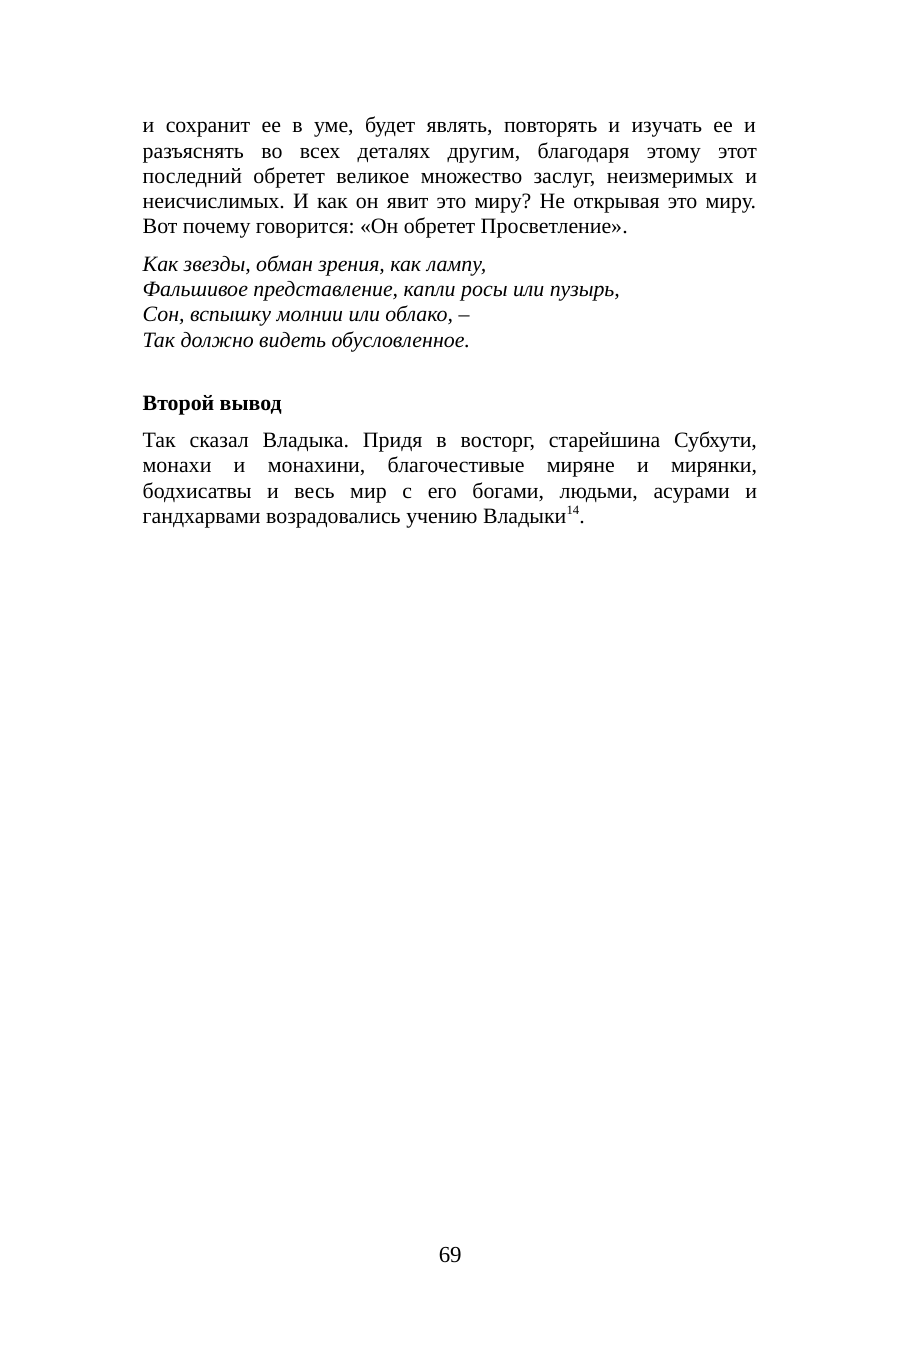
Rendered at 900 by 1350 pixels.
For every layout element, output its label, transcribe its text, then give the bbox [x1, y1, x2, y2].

text Фальшивое представление, капли росы или пузырь, [142, 276, 757, 301]
text Как звезды, обман зрения, как лампу, [142, 251, 757, 276]
text Так должно видеть обусловленное. [142, 327, 757, 352]
text Второй вывод [142, 389, 757, 415]
text Так сказал Владыка. Придя в восторг, старейшина Субхути, монахи и монахини, благочестивые миряне и мирянки, бодхисатвы и весь мир с его богами, людьми, асурами и гандхарвами возрадовались учению Владыки14. [142, 427, 757, 528]
text Сон, вспышку молнии или облако, – [142, 301, 757, 327]
text и сохранит ее в уме, будет являть, повторять и изучать ее и разъяснять во всех деталях другим, благодаря этому этот последний обретет великое множество заслуг, неизмеримых и неисчислимых. И как он явит это миру? Не открывая это миру. Вот почему говорится: «Он обретет Просветление». [142, 112, 757, 238]
